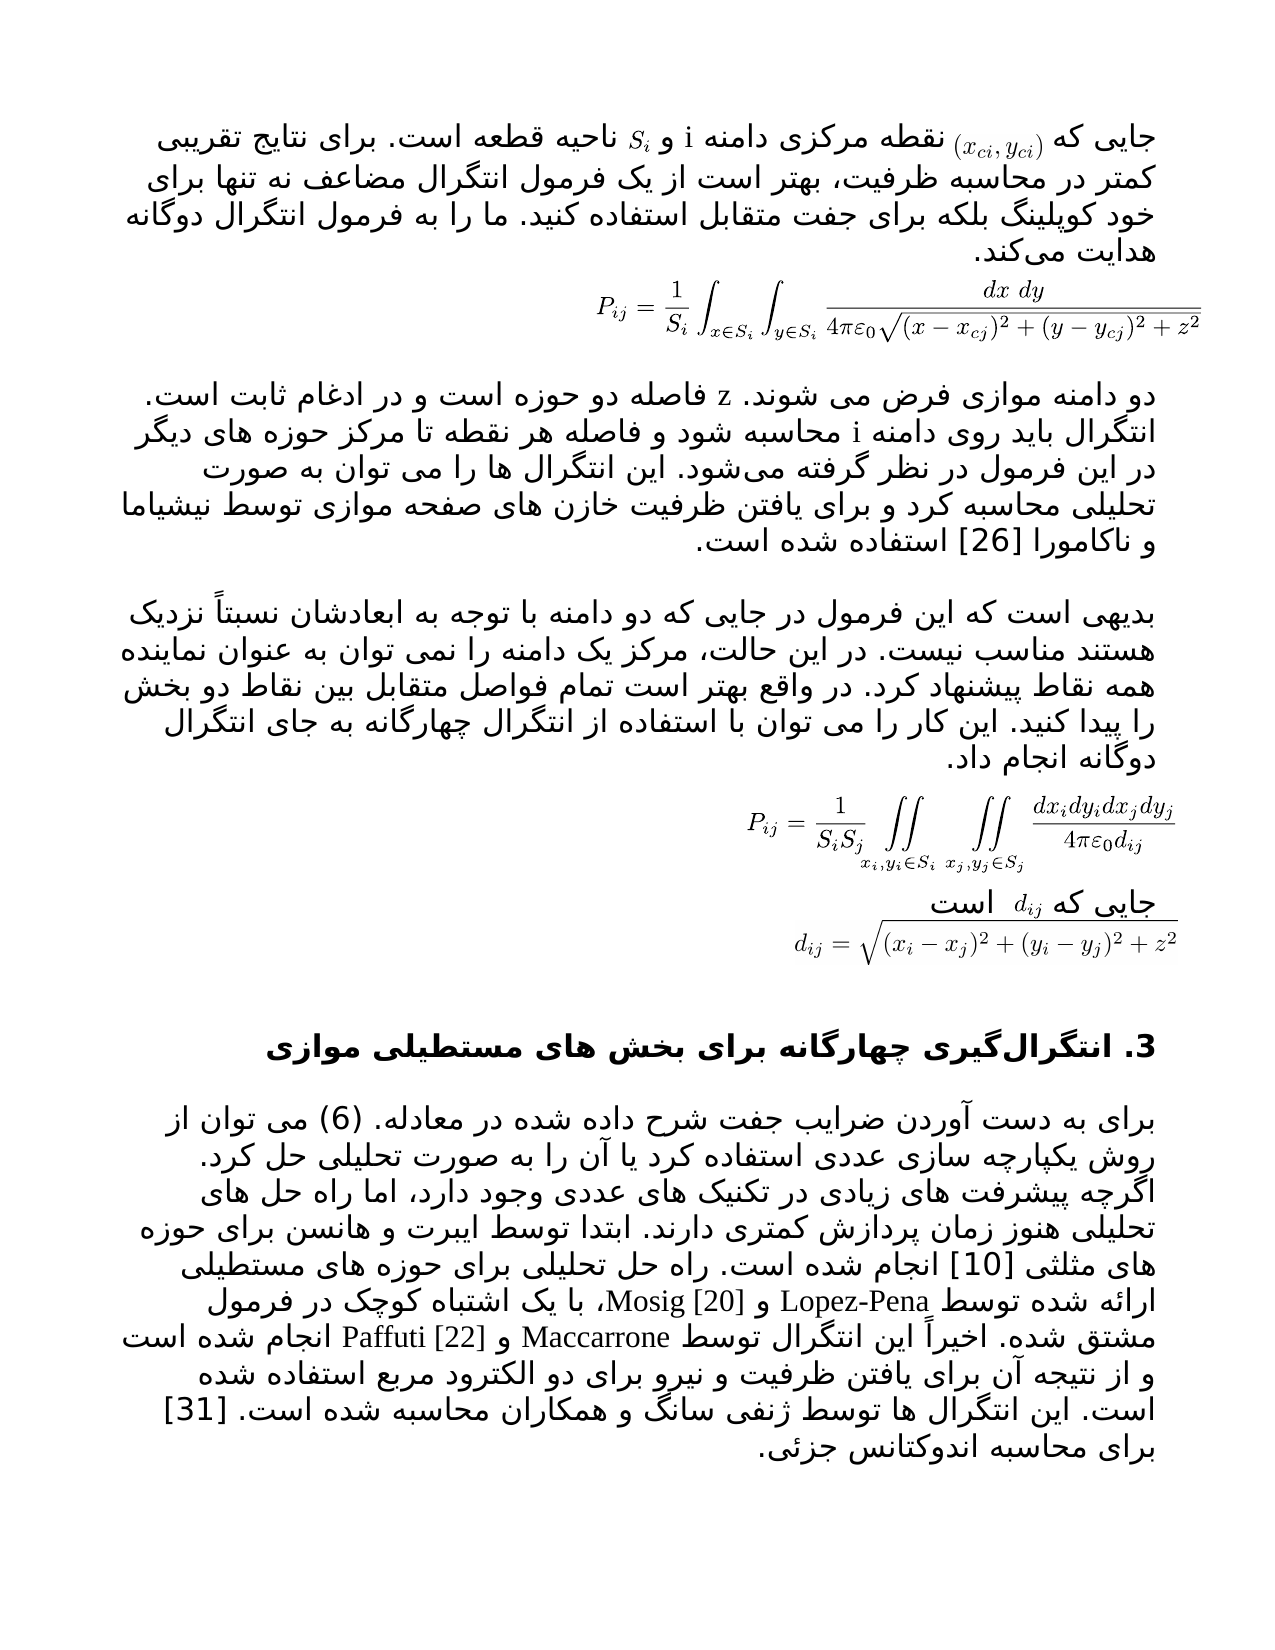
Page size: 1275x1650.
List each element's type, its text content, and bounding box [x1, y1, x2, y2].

text جایی که است [118, 884, 1157, 920]
text 3. انتگرال‌گیری چهارگانه برای بخش های مستطیلی موازی [118, 1028, 1157, 1064]
text جایی که نقطه مرکزی دامنه i و ناحیه قطعه است. برای نتایج تقریبی کمتر در محاسبه ظرفیت، بهتر است از یک فرمول انتگرال مضاعف نه تنها برای خود کوپلینگ بلکه برای جفت متقابل استفاده کنید. ما را به فرمول انتگرال دوگانه هدایت می‌کند. [118, 118, 1157, 269]
text برای به دست آوردن ضرایب جفت شرح داده شده در معادله. (6) می توان از روش یکپارچه سازی عددی استفاده کرد یا آن را به صورت تحلیلی حل کرد. اگرچه پیشرفت های زیادی در تکنیک های عددی وجود دارد، اما راه حل های تحلیلی هنوز زمان پردازش کمتری دارند. ابتدا توسط ایبرت و هانسن برای حوزه های مثلثی [10] انجام شده است. راه حل تحلیلی برای حوزه های مستطیلی ارائه شده توسط Lopez-Pena و Mosig [20]، با یک اشتباه کوچک در فرمول مشتق شده. اخیراً این انتگرال توسط Maccarrone و Paffuti [22] انجام شده است و از نتیجه آن برای یافتن ظرفیت و نیرو برای دو الکترود مربع استفاده شده است. این انتگرال ها توسط ژنفی سانگ و همکاران محاسبه شده است. [31] برای محاسبه اندوکتانس جزئی. [118, 1101, 1157, 1464]
text بدیهی است که این فرمول در جایی که دو دامنه با توجه به ابعادشان نسبتاً نزدیک هستند مناسب نیست. در این حالت، مرکز یک دامنه را نمی توان به عنوان نماینده همه نقاط پیشنهاد کرد. در واقع بهتر است تمام فواصل متقابل بین نقاط دو بخش را پیدا کنید. این کار را می توان با استفاده از انتگرال چهارگانه به جای انتگرال دوگانه انجام داد. [118, 594, 1157, 776]
picture [955, 134, 1042, 160]
text دو دامنه موازی فرض می شوند. z فاصله دو حوزه است و در ادغام ثابت است. انتگرال باید روی دامنه i محاسبه شود و فاصله هر نقطه تا مرکز حوزه های دیگر در این فرمول در نظر گرفته می‌شود. این انتگرال ها را می توان به صورت تحلیلی محاسبه کرد و برای یافتن ظرفیت خازن های صفحه موازی توسط نیشیاما و ناکامورا [26] استفاده شده است. [118, 377, 1157, 558]
picture [795, 920, 1178, 965]
